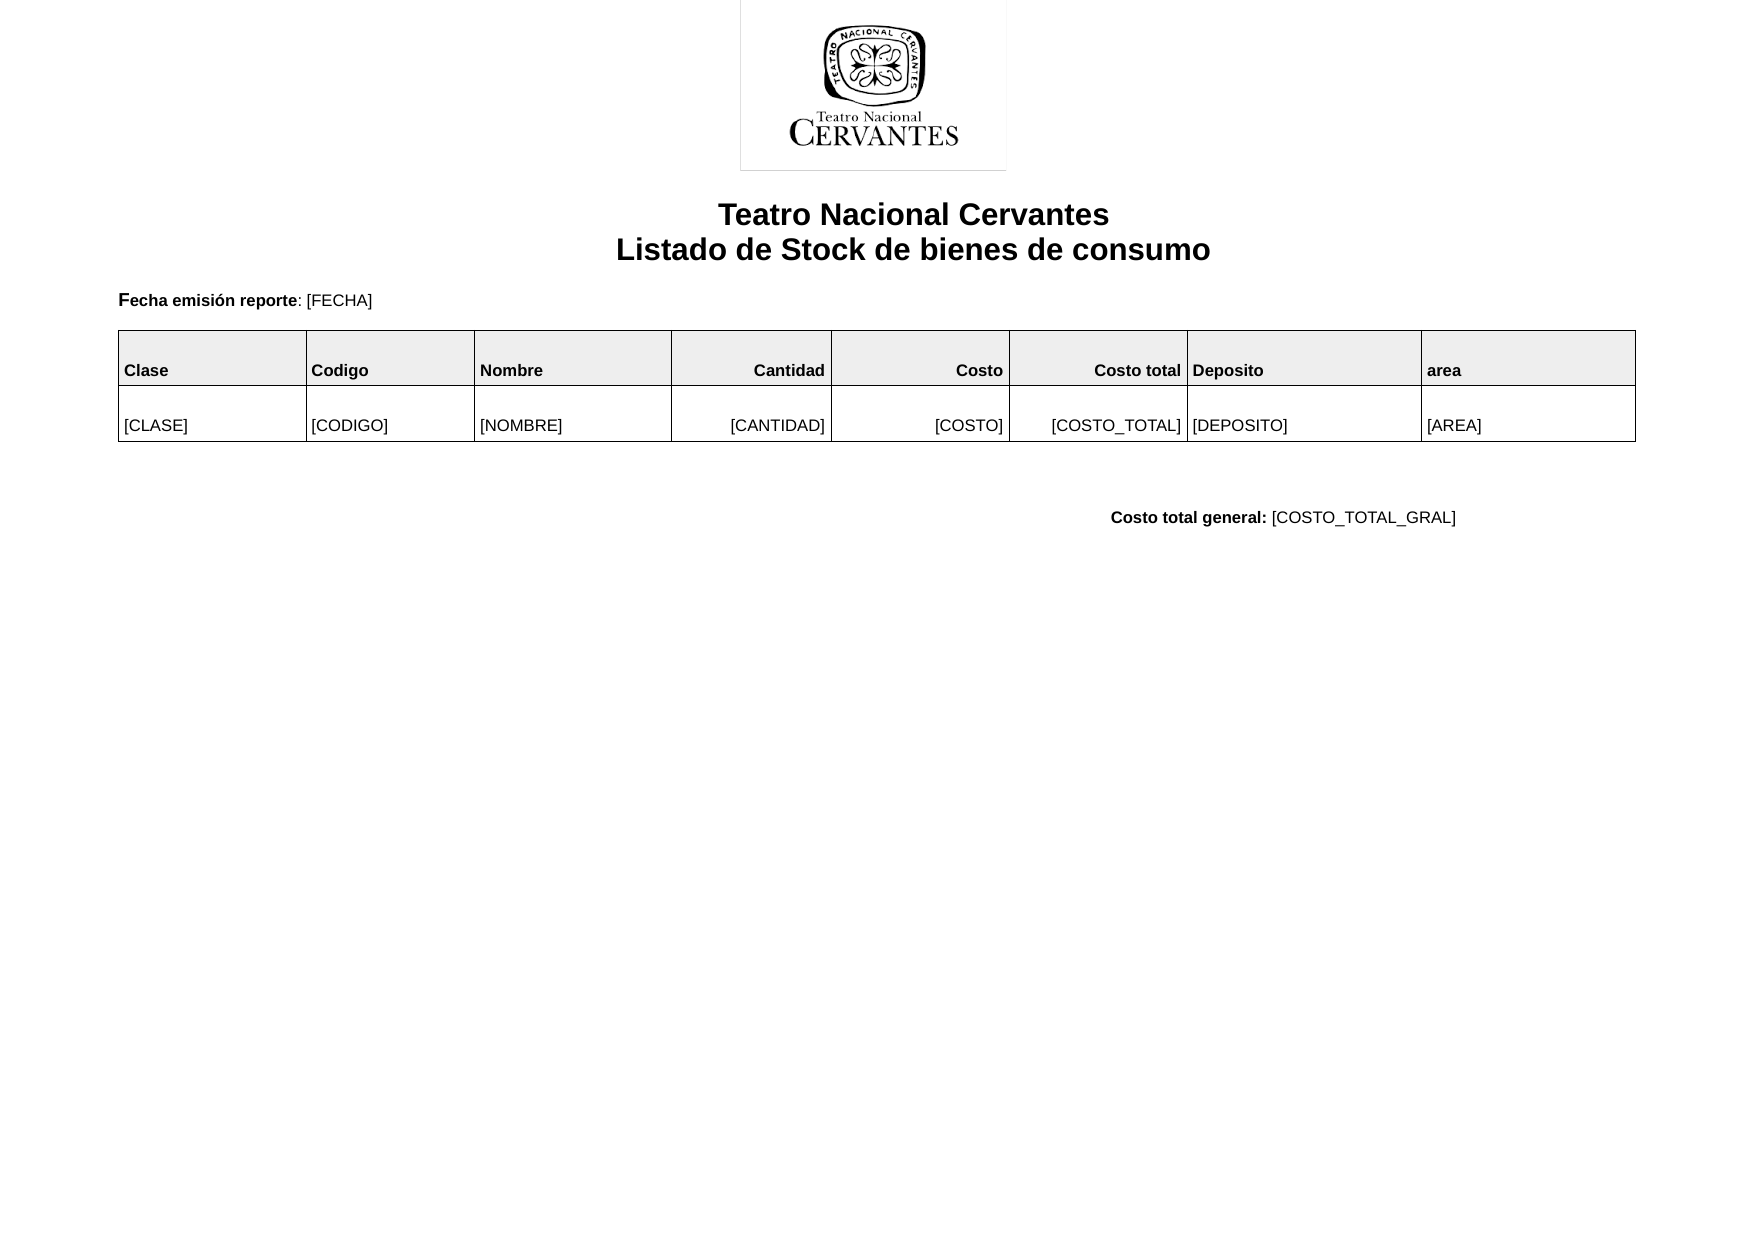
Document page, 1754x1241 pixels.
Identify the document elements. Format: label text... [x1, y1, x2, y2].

table_cell [NOMBRE] [475, 386, 671, 441]
table_header Deposito [1188, 331, 1421, 385]
table_cell [COSTO] [832, 386, 1009, 441]
table_header area [1422, 331, 1635, 385]
text Teatro Nacional Cervantes [118, 196, 1635, 231]
table_cell [CODIGO] [307, 386, 474, 441]
table_header Costo [832, 331, 1009, 385]
table_header Nombre [475, 331, 671, 385]
table_cell [AREA] [1422, 386, 1635, 441]
table_header Cantidad [672, 331, 831, 385]
table_header Clase [119, 331, 306, 385]
text Fecha emisión reporte: [FECHA] [118, 289, 1635, 311]
picture [740, 0, 1007, 171]
table_cell [DEPOSITO] [1188, 386, 1421, 441]
table_header Costo total [1010, 331, 1187, 385]
text Listado de Stock de bienes de consumo [118, 231, 1635, 267]
table_cell [CANTIDAD] [672, 386, 831, 441]
table_header Codigo [307, 331, 474, 385]
table_cell [CLASE] [119, 386, 306, 441]
table_cell [COSTO_TOTAL] [1010, 386, 1187, 441]
text Costo total general: [COSTO_TOTAL_GRAL] [118, 503, 1635, 527]
